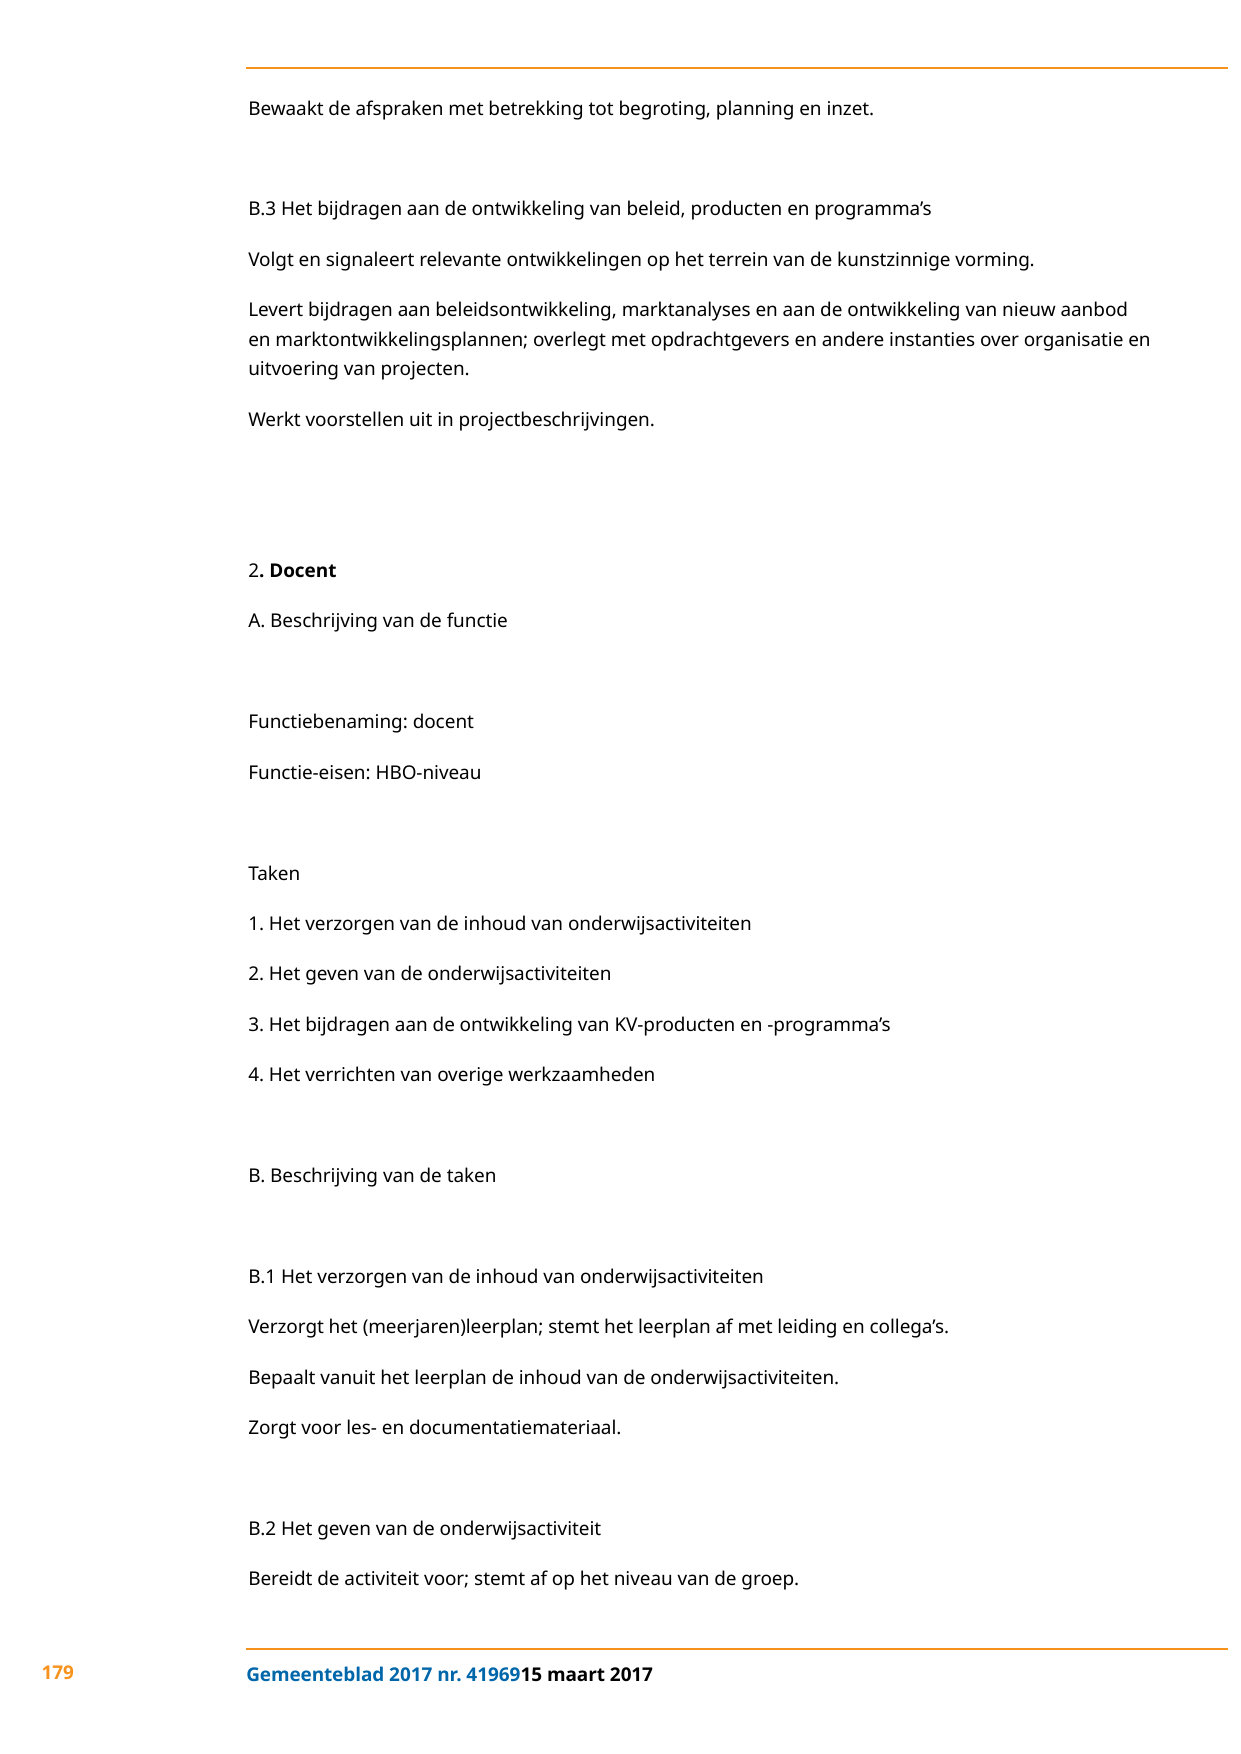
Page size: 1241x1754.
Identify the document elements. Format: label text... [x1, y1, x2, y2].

text Volgt en signaleert relevante ontwikkelingen op het terrein van de kunstzinnige vorming. [248, 246, 1152, 272]
text Bewaakt de afspraken met betrekking tot begroting, planning en inzet. [248, 95, 1152, 121]
text Zorgt voor les- en documentatiemateriaal. [248, 1414, 1152, 1440]
text 3. Het bijdragen aan de ontwikkeling van KV-producten en -programma’s [248, 1011, 1152, 1037]
text Taken [248, 860, 1152, 886]
picture [41, 47, 231, 172]
text Verzorgt het (meerjaren)leerplan; stemt het leerplan af met leiding en collega’s. [248, 1313, 1152, 1339]
text 1. Het verzorgen van de inhoud van onderwijsactiviteiten [248, 910, 1152, 936]
text Levert bijdragen aan beleidsontwikkeling, marktanalyses en aan de ontwikkeling van nieuw aanbod en marktontwikkelingsplannen; overlegt met opdrachtgevers en andere instanties over organisatie en uitvoering van projecten. [248, 296, 1152, 381]
text Werkt voorstellen uit in projectbeschrijvingen. [248, 406, 1152, 432]
text Bereidt de activiteit voor; stemt af op het niveau van de groep. [248, 1566, 1152, 1591]
text 4. Het verrichten van overige werkzaamheden [248, 1061, 1152, 1087]
text 2. Het geven van de onderwijsactiviteiten [248, 961, 1152, 986]
text 2. Docent [248, 557, 1152, 583]
text Bepaalt vanuit het leerplan de inhoud van de onderwijsactiviteiten. [248, 1364, 1152, 1390]
text B.3 Het bijdragen aan de ontwikkeling van beleid, producten en programma’s [248, 196, 1152, 221]
text Functiebenaming: docent [248, 708, 1152, 734]
text B. Beschrijving van de taken [248, 1162, 1152, 1188]
text B.2 Het geven van de onderwijsactiviteit [248, 1515, 1152, 1541]
text Functie-eisen: HBO-niveau [248, 759, 1152, 785]
text A. Beschrijving van de functie [248, 608, 1152, 633]
text B.1 Het verzorgen van de inhoud van onderwijsactiviteiten [248, 1263, 1152, 1289]
